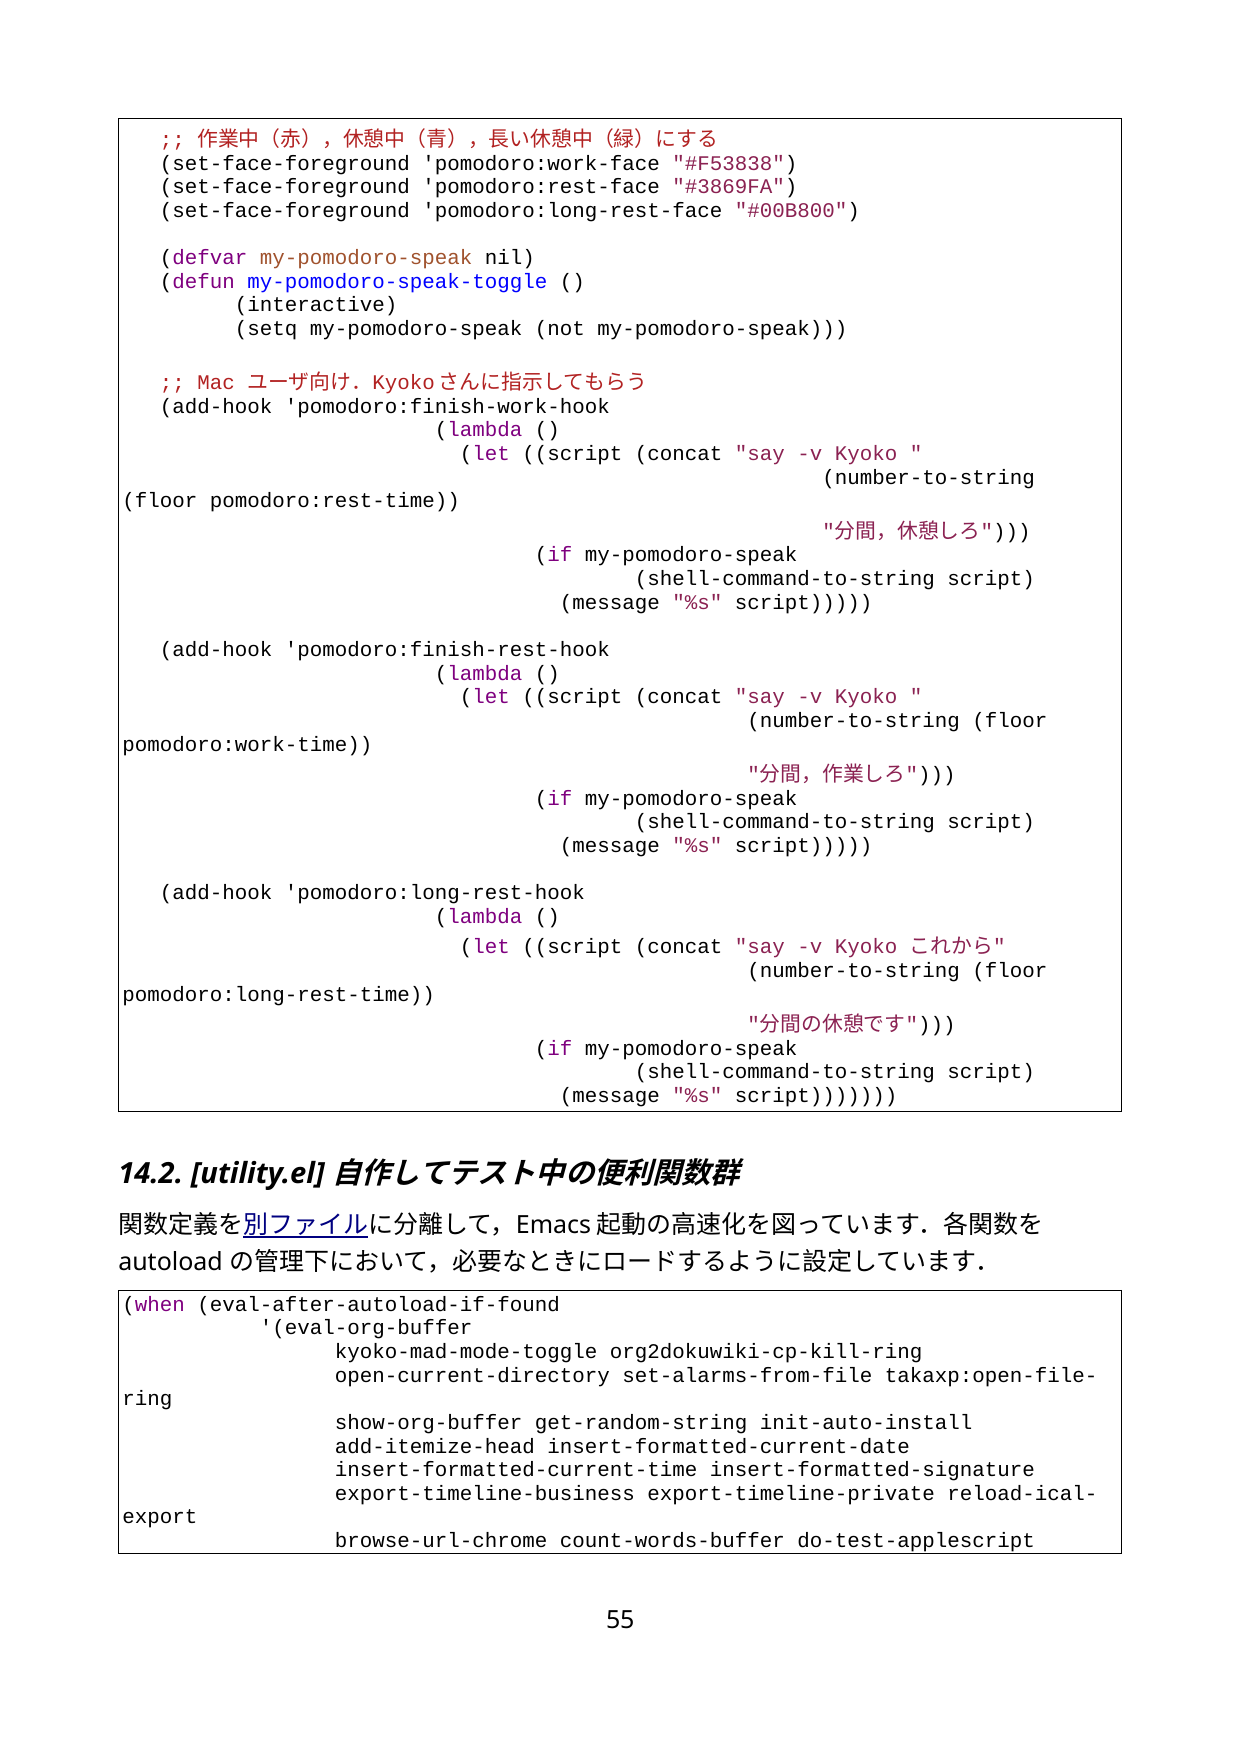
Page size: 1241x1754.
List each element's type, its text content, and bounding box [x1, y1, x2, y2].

text (lambda () [119, 659, 1121, 682]
text (add-hook 'pomodoro:finish-rest-hook [119, 635, 1121, 659]
text (message "%s" script))))) [119, 588, 1121, 611]
text insert-formatted-current-time insert-formatted-signature [119, 1455, 1121, 1479]
text (number-to-string (floor pomodoro:work-time)) [119, 706, 1121, 753]
text browse-url-chrome count-words-buffer do-test-applescript [119, 1526, 1121, 1553]
text (when (eval-after-autoload-if-found [119, 1291, 1121, 1313]
text (let ((script (concat "say -v Kyoko " [119, 439, 1121, 463]
text (message "%s" script))))))) [119, 1081, 1121, 1111]
subtitle [utility.el] 自作してテスト中の便利関数群 [118, 1150, 1122, 1192]
text add-itemize-head insert-formatted-current-date [119, 1432, 1121, 1455]
text (let ((script (concat "say -v Kyoko これから" [119, 926, 1121, 956]
text (lambda () [119, 415, 1121, 439]
text (if my-pomodoro-speak [119, 784, 1121, 807]
text ;; Mac ユーザ向け．Kyokoさんに指示してもらう [119, 361, 1121, 392]
text open-current-directory set-alarms-from-file takaxp:open-file-ring [119, 1361, 1121, 1408]
text export-timeline-business export-timeline-private reload-ical-export [119, 1479, 1121, 1526]
text show-org-buffer get-random-string init-auto-install [119, 1408, 1121, 1432]
text (defun my-pomodoro-speak-toggle () [119, 267, 1121, 290]
text (setq my-pomodoro-speak (not my-pomodoro-speak))) [119, 314, 1121, 338]
text (number-to-string (floor pomodoro:long-rest-time)) [119, 956, 1121, 1003]
text (let ((script (concat "say -v Kyoko " [119, 682, 1121, 706]
text (message "%s" script))))) [119, 831, 1121, 854]
text "分間，休憩しろ"))) [119, 510, 1121, 540]
text "分間，作業しろ"))) [119, 753, 1121, 784]
text (set-face-foreground 'pomodoro:work-face "#F53838") [119, 148, 1121, 172]
text (number-to-string (floor pomodoro:rest-time)) [119, 463, 1121, 510]
text (add-hook 'pomodoro:finish-work-hook [119, 392, 1121, 415]
text ;; 作業中（赤），休憩中（青），長い休憩中（緑）にする [119, 119, 1121, 148]
text (interactive) [119, 290, 1121, 314]
text kyoko-mad-mode-toggle org2dokuwiki-cp-kill-ring [119, 1337, 1121, 1361]
text (shell-command-to-string script) [119, 807, 1121, 831]
text (if my-pomodoro-speak [119, 540, 1121, 564]
text '(eval-org-buffer [119, 1313, 1121, 1337]
text (defvar my-pomodoro-speak nil) [119, 243, 1121, 267]
text (set-face-foreground 'pomodoro:long-rest-face "#00B800") [119, 196, 1121, 219]
text (shell-command-to-string script) [119, 564, 1121, 588]
text (set-face-foreground 'pomodoro:rest-face "#3869FA") [119, 172, 1121, 196]
text 関数定義を別ファイルに分離して，Emacs起動の高速化を図っています．各関数を autoload の管理下において，必要なときにロードするように設定しています． [118, 1205, 1122, 1277]
text (add-hook 'pomodoro:long-rest-hook [119, 878, 1121, 902]
text (shell-command-to-string script) [119, 1057, 1121, 1081]
text "分間の休憩です"))) [119, 1003, 1121, 1034]
text (lambda () [119, 902, 1121, 926]
text (if my-pomodoro-speak [119, 1034, 1121, 1057]
